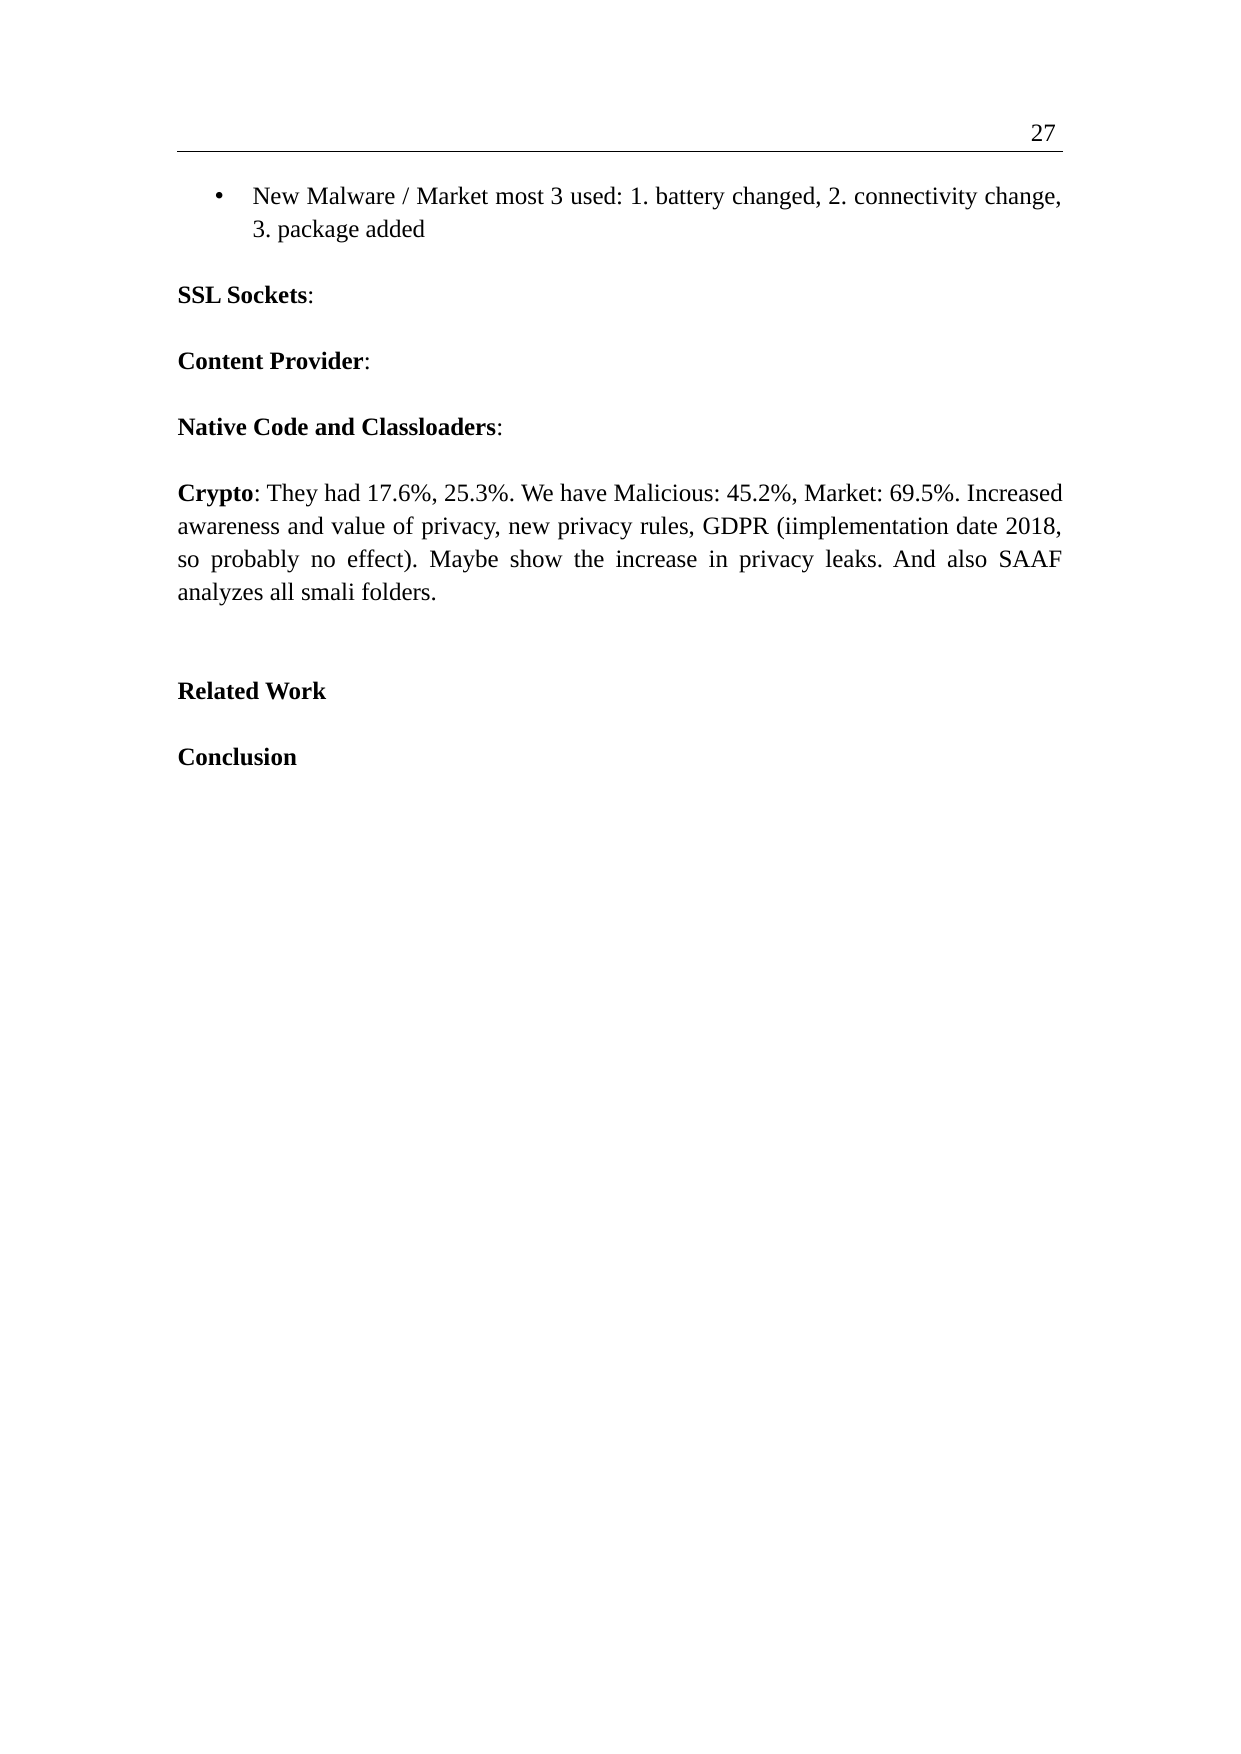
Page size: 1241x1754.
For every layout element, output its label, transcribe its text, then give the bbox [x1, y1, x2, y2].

text Native Code and Classloaders: [177, 412, 1063, 441]
text SSL Sockets: [177, 280, 1063, 309]
text Conclusion [177, 742, 1063, 771]
text Crypto: They had 17.6%, 25.3%. We have Malicious: 45.2%, Market: 69.5%. Increased awareness and value of privacy, new privacy rules, GDPR (iimplementation date 2018, so probably no effect). Maybe show the increase in privacy leaks. And also SAAF analyzes all smali folders. [177, 478, 1063, 606]
list New Malware / Market most 3 used: 1. battery changed, 2. connectivity change, 3. package added [215, 181, 1063, 243]
text Related Work [177, 676, 1063, 705]
text Content Provider: [177, 346, 1063, 375]
